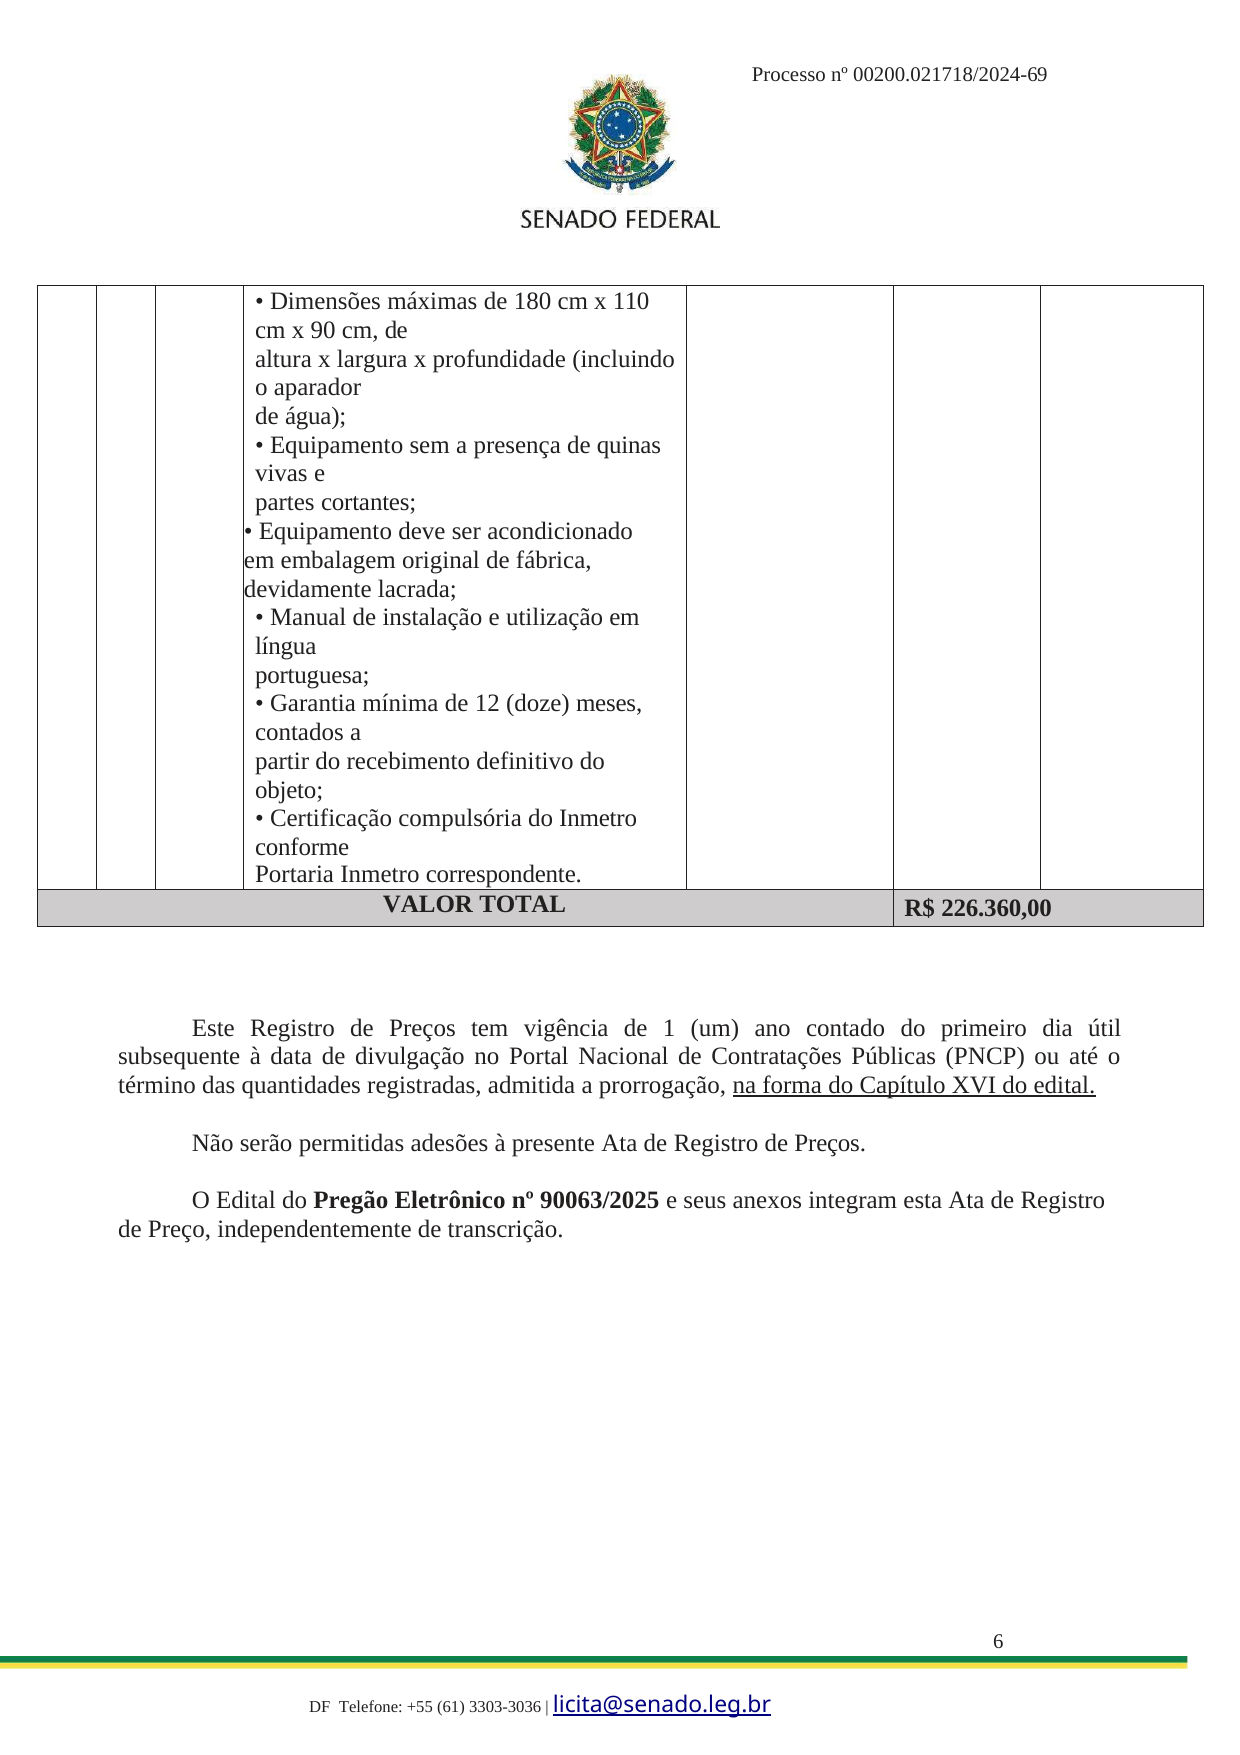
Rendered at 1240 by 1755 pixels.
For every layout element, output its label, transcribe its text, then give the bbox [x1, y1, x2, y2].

table_cell R$ 226.360,00 [894, 890, 1203, 926]
text Não serão permitidas adesões à presente Ata de Registro de Preços. [192, 1128, 1210, 1156]
table_cell VALOR TOTAL [38, 890, 893, 926]
table_header [97, 286, 155, 889]
text O Edital do Pregão Eletrônico nº 90063/2025 e seus anexos integram esta Ata de Registro de Preço, independentemente de transcrição. [118, 1185, 1127, 1243]
table_header [894, 286, 1040, 889]
text Este Registro de Preços tem vigência de 1 (um) ano contado do primeiro dia útil subsequente à data de divulgação no Portal Nacional de Contratações Públicas (PNCP) ou até o término das quantidades registradas, admitida a prorrogação, na forma do Capítulo XVI do edital. [118, 1013, 1122, 1099]
table_header [687, 286, 893, 889]
table_header [38, 286, 96, 889]
table_header [1041, 286, 1203, 889]
table_header Dimensões máximas de 180 cm x 110 cm x 90 cm, de altura x largura x profundidade (incluindo o aparador de água); Equipamento sem a presença de quinas vivas e partes cortantes; Equipamento deve ser acondicionado em embalagem original de fábrica, devidamente lacrada; Manual de instalação e utilização em língua portuguesa; Garantia mínima de 12 (doze) meses, contados a partir do recebimento definitivo do objeto; Certificação compulsória do Inmetro conforme Portaria Inmetro correspondente. [244, 286, 686, 889]
table_header [156, 286, 243, 889]
